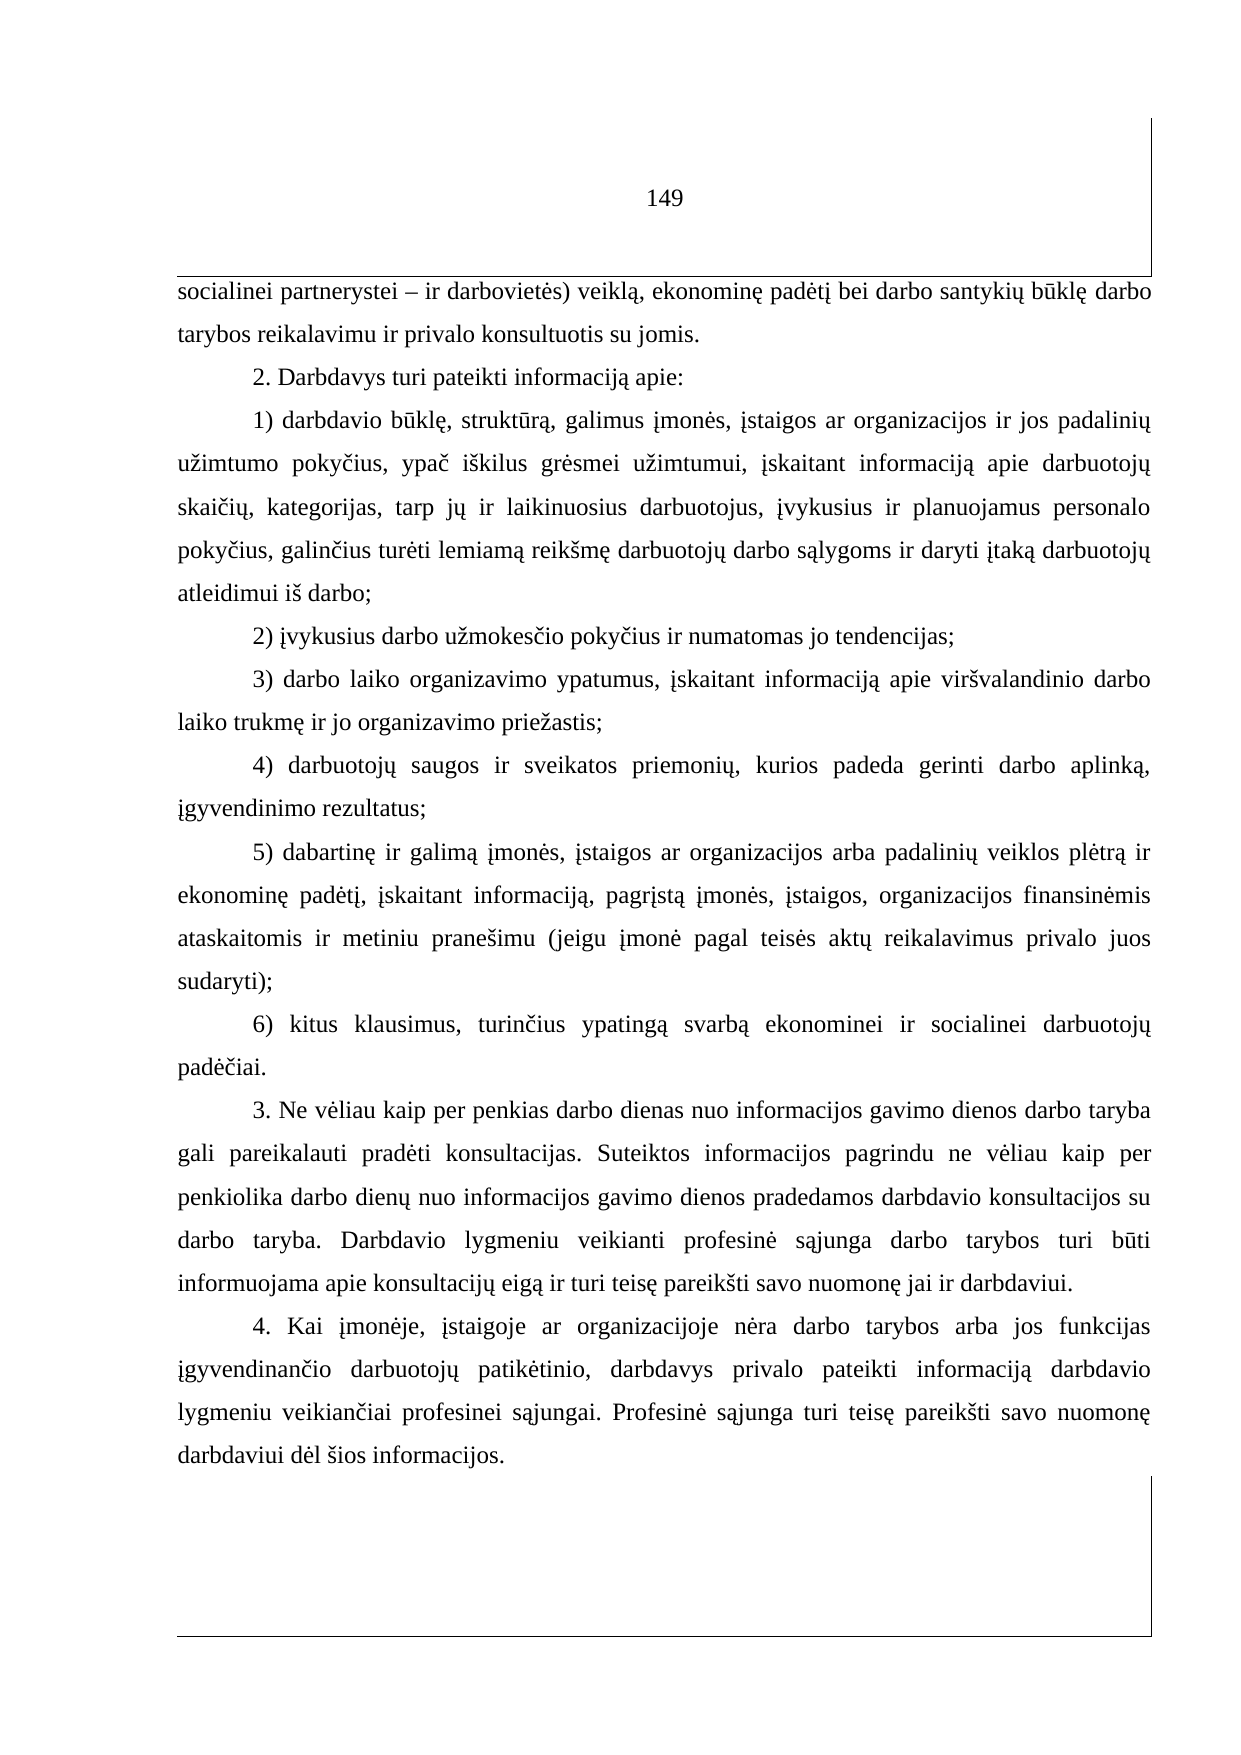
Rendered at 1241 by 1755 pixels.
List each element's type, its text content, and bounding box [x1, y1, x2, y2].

text 6) kitus klausimus, turinčius ypatingą svarbą ekonominei ir socialinei darbuotojų padėčiai. [177, 1009, 1152, 1081]
text 4) darbuotojų saugos ir sveikatos priemonių, kurios padeda gerinti darbo aplinką, įgyvendinimo rezultatus; [177, 750, 1152, 822]
text 3. Ne vėliau kaip per penkias darbo dienas nuo informacijos gavimo dienos darbo taryba gali pareikalauti pradėti konsultacijas. Suteiktos informacijos pagrindu ne vėliau kaip per penkiolika darbo dienų nuo informacijos gavimo dienos pradedamos darbdavio konsultacijos su darbo taryba. Darbdavio lygmeniu veikianti profesinė sąjunga darbo tarybos turi būti informuojama apie konsultacijų eigą ir turi teisę pareikšti savo nuomonę jai ir darbdaviui. [177, 1095, 1152, 1297]
text 2) įvykusius darbo užmokesčio pokyčius ir numatomas jo tendencijas; [177, 621, 1152, 650]
text 5) dabartinę ir galimą įmonės, įstaigos ar organizacijos arba padalinių veiklos plėtrą ir ekonominę padėtį, įskaitant informaciją, pagrįstą įmonės, įstaigos, organizacijos finansinėmis ataskaitomis ir metiniu pranešimu (jeigu įmonė pagal teisės aktų reikalavimus privalo juos sudaryti); [177, 837, 1152, 995]
text 3) darbo laiko organizavimo ypatumus, įskaitant informaciją apie viršvalandinio darbo laiko trukmę ir jo organizavimo priežastis; [177, 664, 1152, 736]
text 2. Darbdavys turi pateikti informaciją apie: [177, 362, 1152, 391]
text socialinei partnerystei – ir darbovietės) veiklą, ekonominę padėtį bei darbo santykių būklę darbo tarybos reikalavimu ir privalo konsultuotis su jomis. [177, 276, 1152, 348]
text 4. Kai įmonėje, įstaigoje ar organizacijoje nėra darbo tarybos arba jos funkcijas įgyvendinančio darbuotojų patikėtinio, darbdavys privalo pateikti informaciją darbdavio lygmeniu veikiančiai profesinei sąjungai. Profesinė sąjunga turi teisę pareikšti savo nuomonę darbdaviui dėl šios informacijos. [177, 1311, 1152, 1469]
text 1) darbdavio būklę, struktūrą, galimus įmonės, įstaigos ar organizacijos ir jos padalinių užimtumo pokyčius, ypač iškilus grėsmei užimtumui, įskaitant informaciją apie darbuotojų skaičių, kategorijas, tarp jų ir laikinuosius darbuotojus, įvykusius ir planuojamus personalo pokyčius, galinčius turėti lemiamą reikšmę darbuotojų darbo sąlygoms ir daryti įtaką darbuotojų atleidimui iš darbo; [177, 405, 1152, 607]
